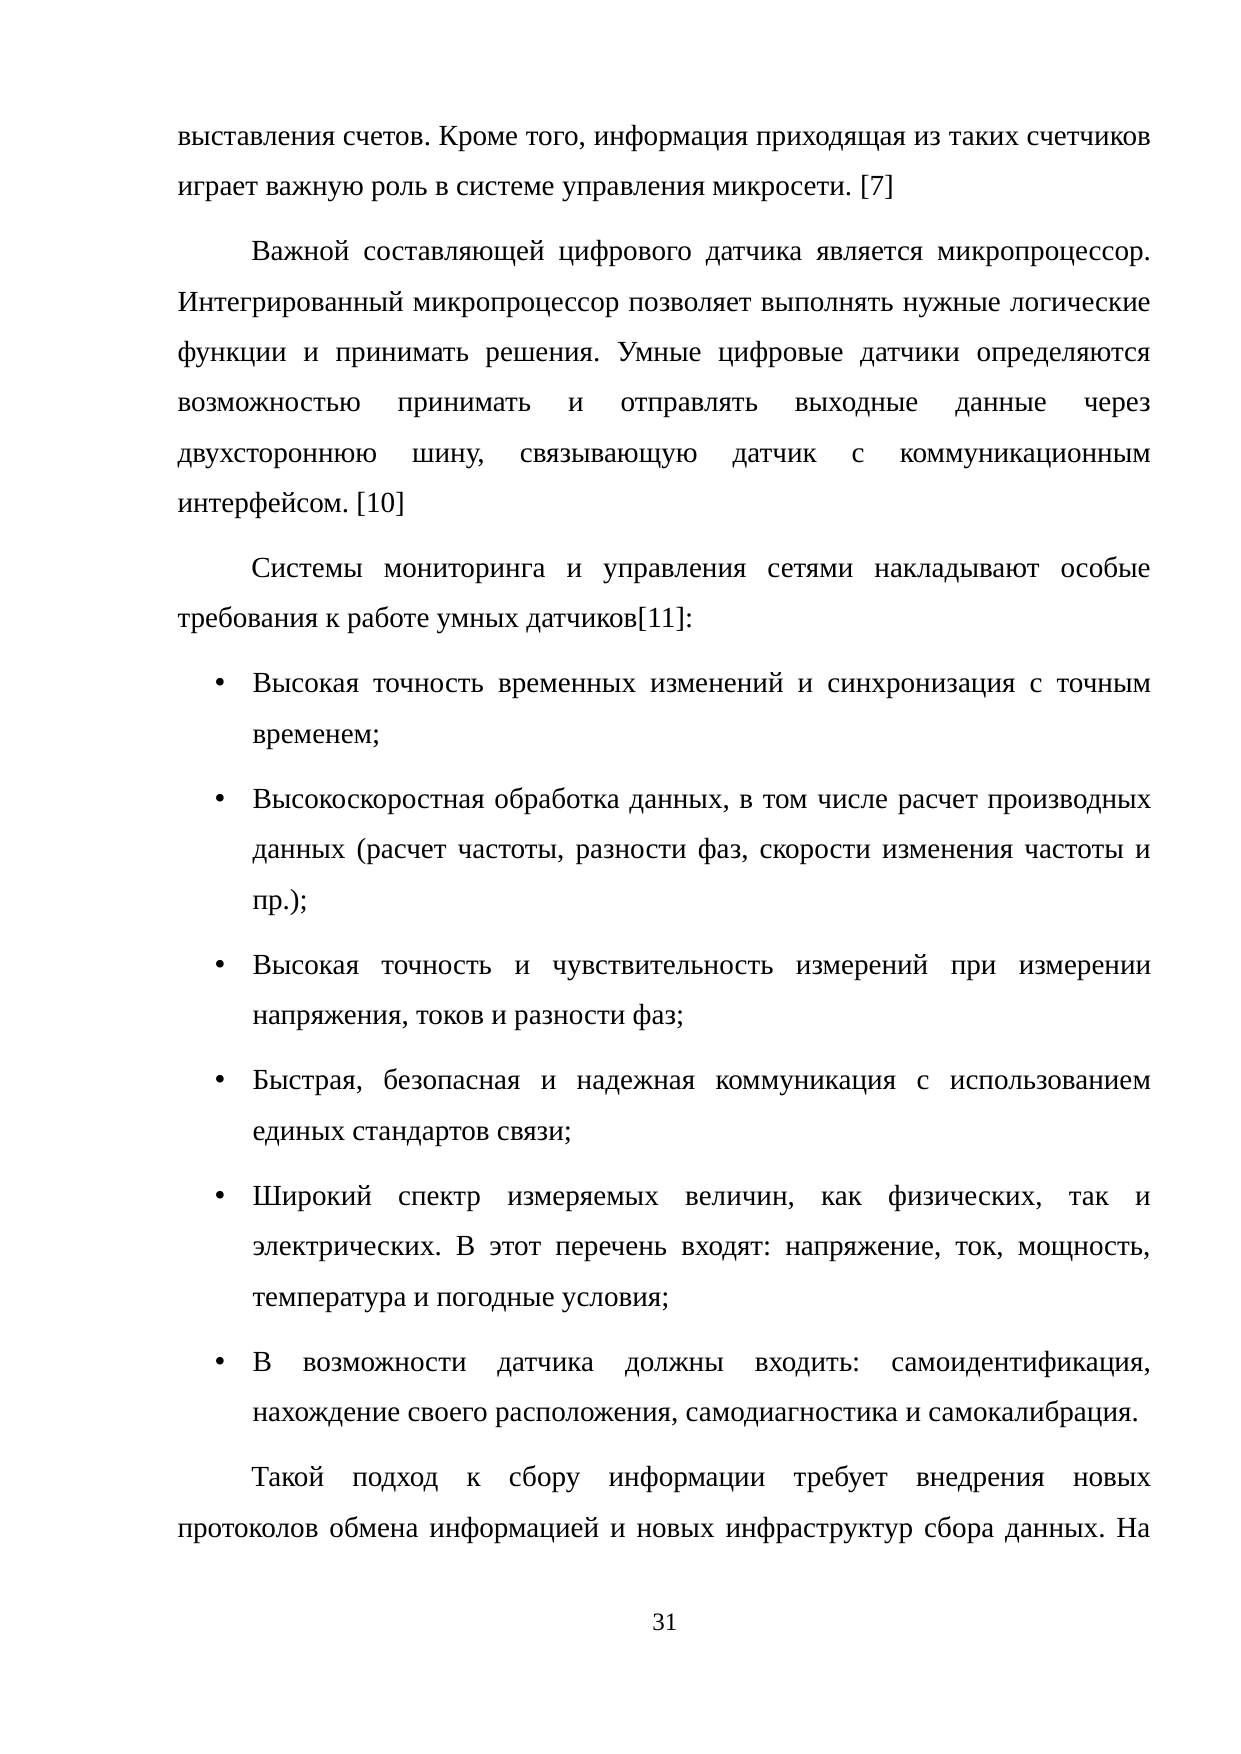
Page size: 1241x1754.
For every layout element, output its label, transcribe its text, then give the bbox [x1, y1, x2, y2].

list Высокая точность временных изменений и синхронизация с точным временем; [215, 666, 1152, 749]
list Широкий спектр измеряемых величин, как физических, так и электрических. В этот перечень входят: напряжение, ток, мощность, температура и погодные условия; [215, 1178, 1152, 1312]
text Такой подход к сбору информации требует внедрения новых протоколов обмена информацией и новых инфраструктур сбора данных. На [177, 1459, 1152, 1543]
list Высокая точность и чувствительность измерений при измерении напряжения, токов и разности фаз; [215, 947, 1152, 1031]
text Системы мониторинга и управления сетями накладывают особые требования к работе умных датчиков[11]: [177, 550, 1152, 634]
list Быстрая, безопасная и надежная коммуникация с использованием единых стандартов связи; [215, 1062, 1152, 1146]
list В возможности датчика должны входить: самоидентификация, нахождение своего расположения, самодиагностика и самокалибрация. [215, 1344, 1152, 1428]
text выставления счетов. Кроме того, информация приходящая из таких счетчиков играет важную роль в системе управления микросети. [7] [177, 118, 1152, 202]
list Высокоскоростная обработка данных, в том числе расчет производных данных (расчет частоты, разности фаз, скорости изменения частоты и пр.); [215, 781, 1152, 915]
text Важной составляющей цифрового датчика является микропроцессор. Интегрированный микропроцессор позволяет выполнять нужные логические функции и принимать решения. Умные цифровые датчики определяются возможностью принимать и отправлять выходные данные через двухстороннюю шину, связывающую датчик с коммуникационным интерфейсом. [10] [177, 233, 1152, 519]
